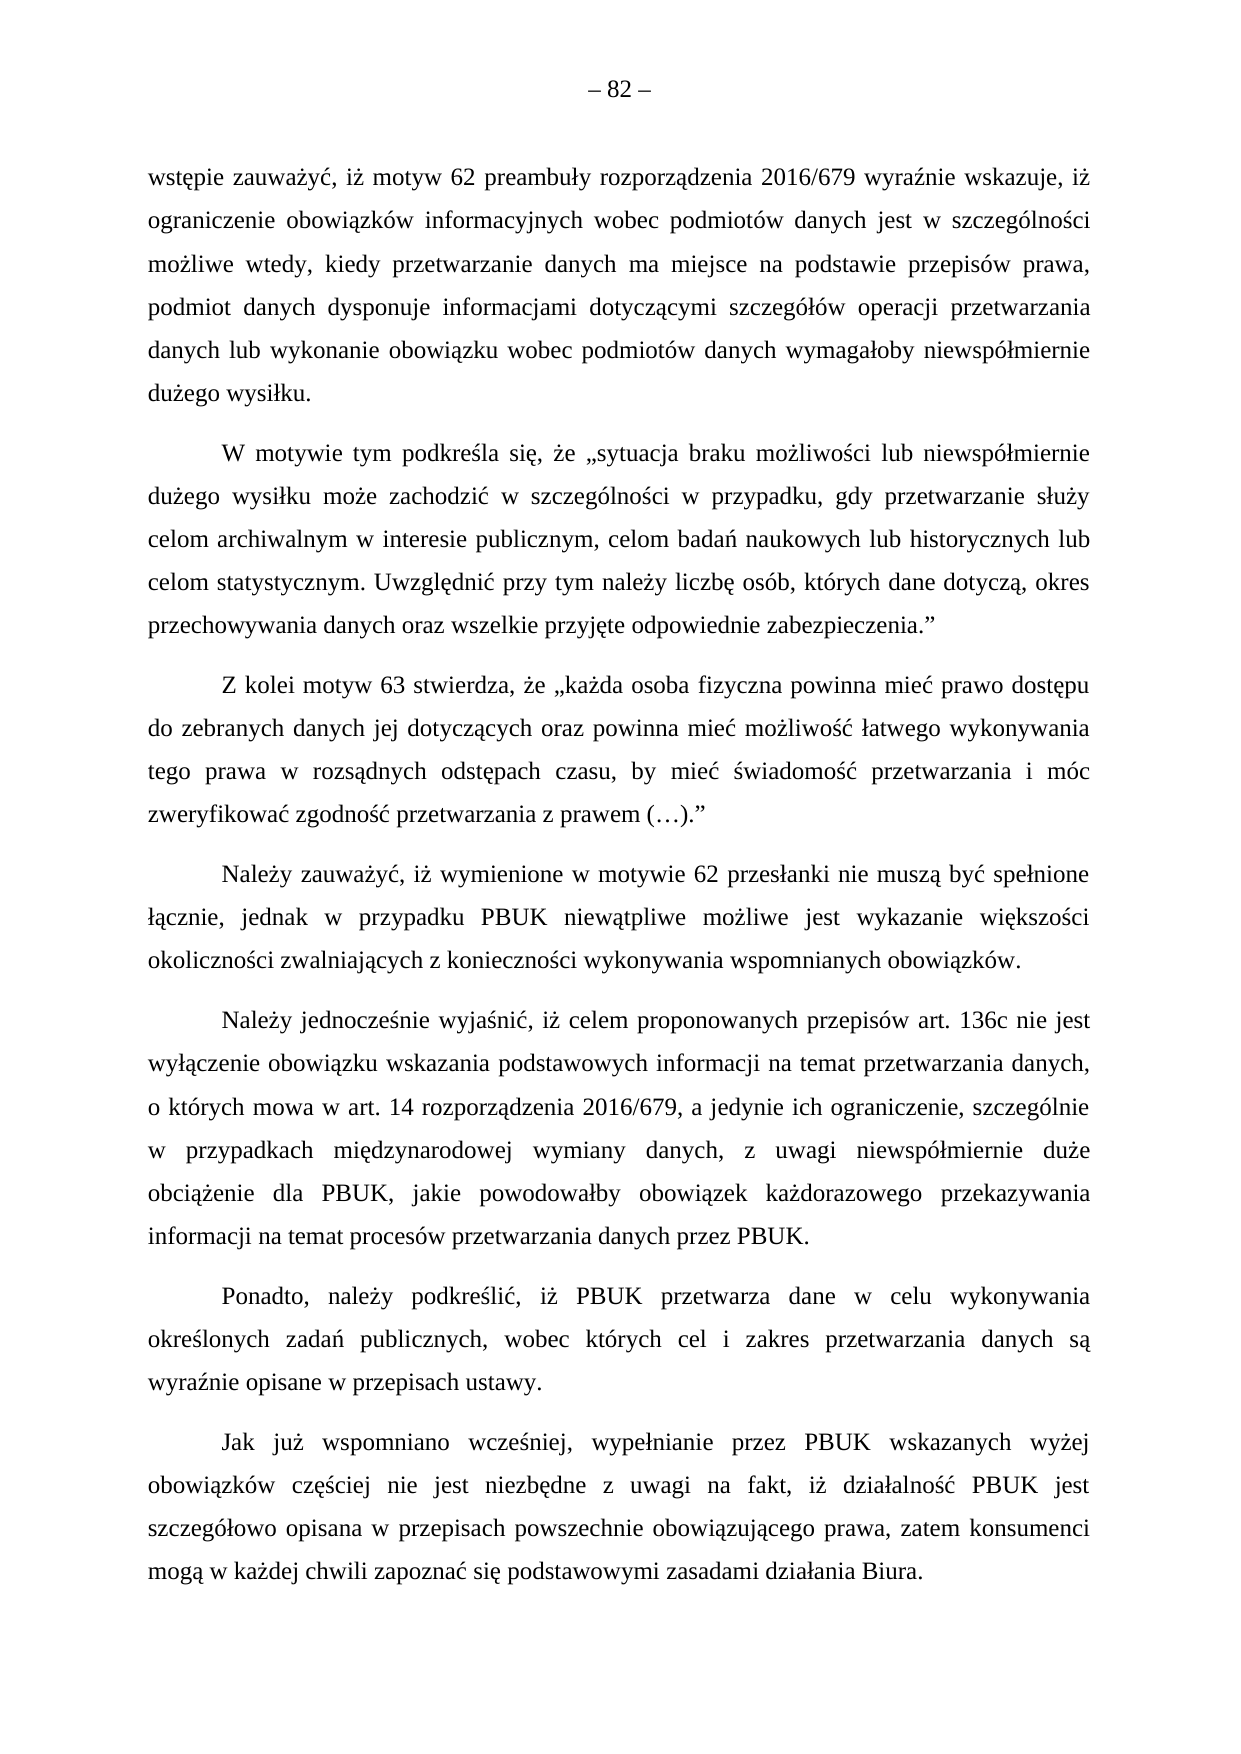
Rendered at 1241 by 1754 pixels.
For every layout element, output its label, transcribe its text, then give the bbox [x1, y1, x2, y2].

text Z kolei motyw 63 stwierdza, że „każda osoba fizyczna powinna mieć prawo dostępu do zebranych danych jej dotyczących oraz powinna mieć możliwość łatwego wykonywania tego prawa w rozsądnych odstępach czasu, by mieć świadomość przetwarzania i móc zweryfikować zgodność przetwarzania z prawem (…).” [148, 670, 1091, 828]
text wstępie zauważyć, iż motyw 62 preambuły rozporządzenia 2016/679 wyraźnie wskazuje, iż ograniczenie obowiązków informacyjnych wobec podmiotów danych jest w szczególności możliwe wtedy, kiedy przetwarzanie danych ma miejsce na podstawie przepisów prawa, podmiot danych dysponuje informacjami dotyczącymi szczegółów operacji przetwarzania danych lub wykonanie obowiązku wobec podmiotów danych wymagałoby niewspółmiernie dużego wysiłku. [148, 162, 1091, 407]
text Należy jednocześnie wyjaśnić, iż celem proponowanych przepisów art. 136c nie jest wyłączenie obowiązku wskazania podstawowych informacji na temat przetwarzania danych, o których mowa w art. 14 rozporządzenia 2016/679, a jedynie ich ograniczenie, szczególnie w przypadkach międzynarodowej wymiany danych, z uwagi niewspółmiernie duże obciążenie dla PBUK, jakie powodowałby obowiązek każdorazowego przekazywania informacji na temat procesów przetwarzania danych przez PBUK. [148, 1005, 1091, 1250]
text Należy zauważyć, iż wymienione w motywie 62 przesłanki nie muszą być spełnione łącznie, jednak w przypadku PBUK niewątpliwe możliwe jest wykazanie większości okoliczności zwalniających z konieczności wykonywania wspomnianych obowiązków. [148, 859, 1091, 974]
text Jak już wspomniano wcześniej, wypełnianie przez PBUK wskazanych wyżej obowiązków częściej nie jest niezbędne z uwagi na fakt, iż działalność PBUK jest szczegółowo opisana w przepisach powszechnie obowiązującego prawa, zatem konsumenci mogą w każdej chwili zapoznać się podstawowymi zasadami działania Biura. [148, 1427, 1091, 1585]
text Ponadto, należy podkreślić, iż PBUK przetwarza dane w celu wykonywania określonych zadań publicznych, wobec których cel i zakres przetwarzania danych są wyraźnie opisane w przepisach ustawy. [148, 1281, 1091, 1396]
text W motywie tym podkreśla się, że „sytuacja braku możliwości lub niewspółmiernie dużego wysiłku może zachodzić w szczególności w przypadku, gdy przetwarzanie służy celom archiwalnym w interesie publicznym, celom badań naukowych lub historycznych lub celom statystycznym. Uwzględnić przy tym należy liczbę osób, których dane dotyczą, okres przechowywania danych oraz wszelkie przyjęte odpowiednie zabezpieczenia.” [148, 438, 1091, 639]
